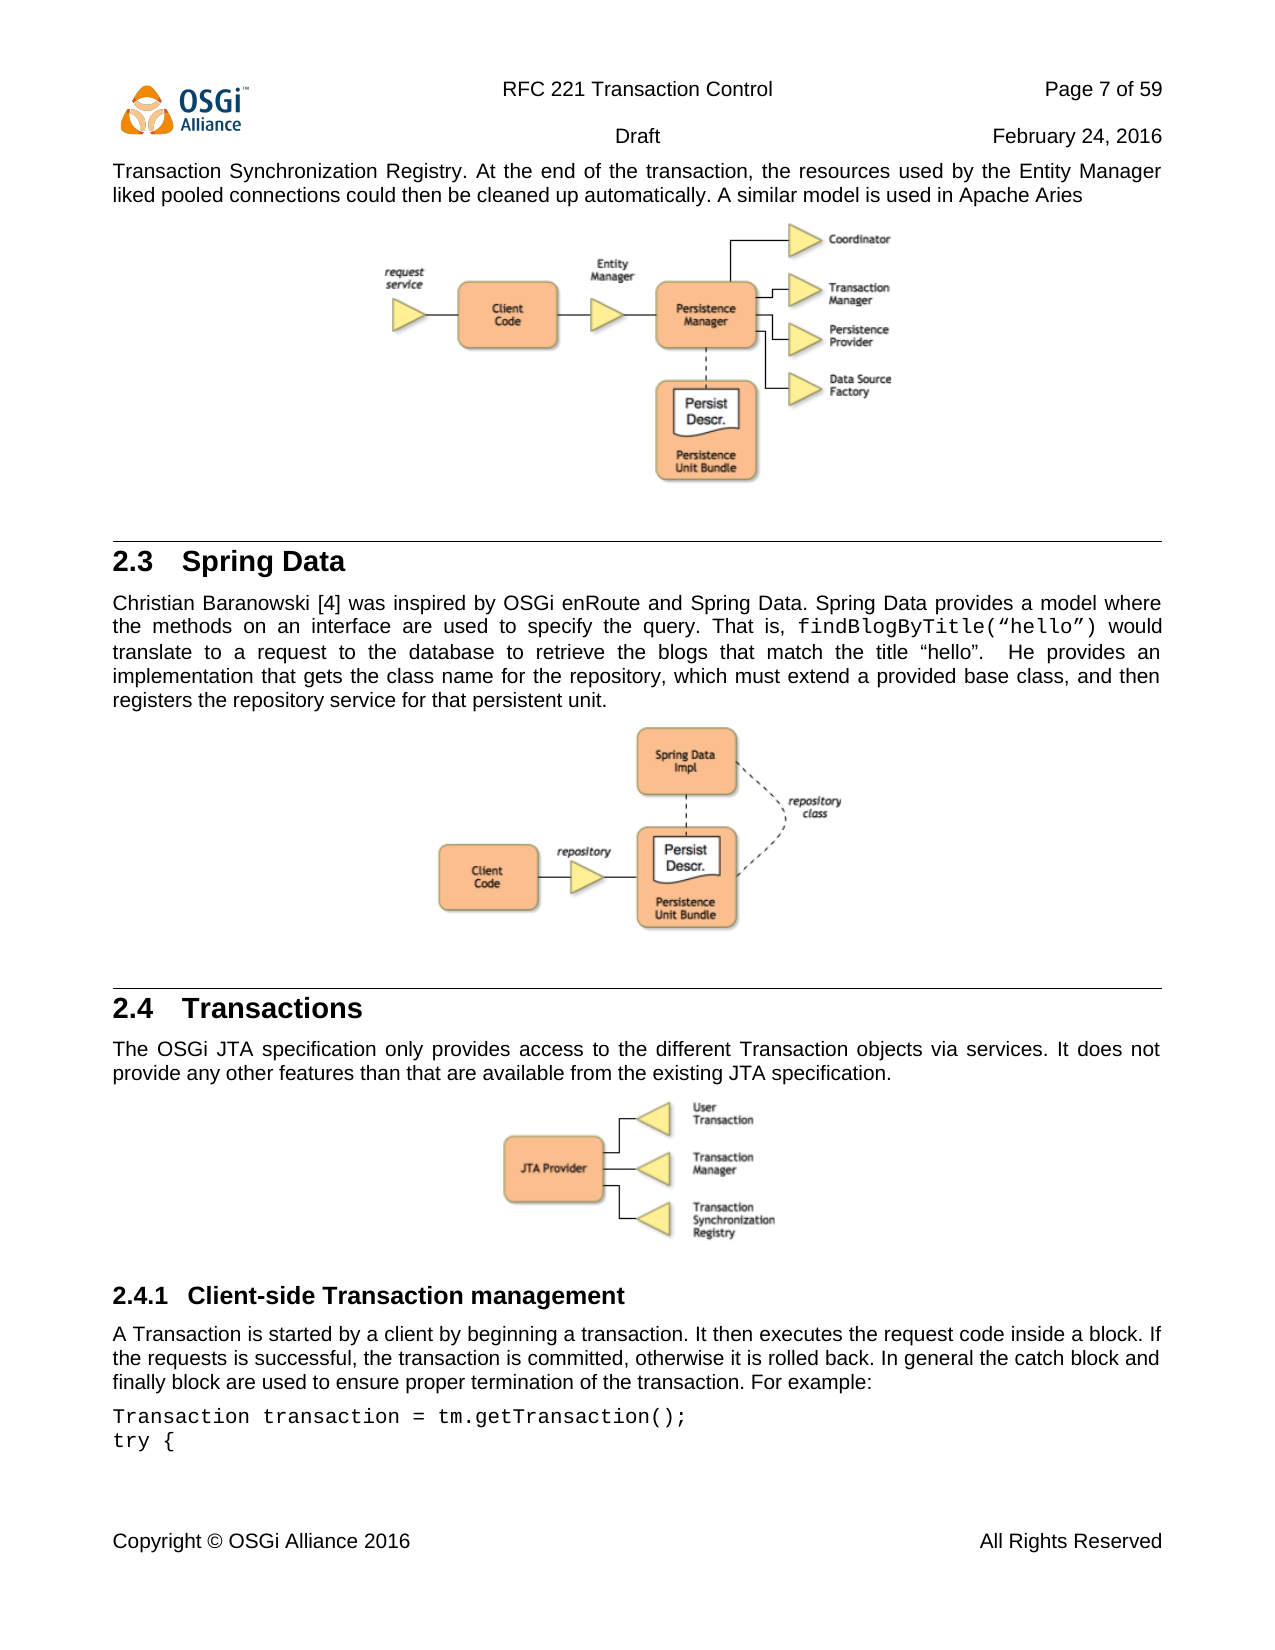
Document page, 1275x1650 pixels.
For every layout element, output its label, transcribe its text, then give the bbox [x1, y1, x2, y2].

text Transaction transaction = tm.getTransaction(); [112, 1406, 1162, 1430]
picture [384, 219, 892, 488]
text The OSGi JTA specification only provides access to the different Transaction objects via services. It does not provide any other features than that are available from the existing JTA specification. [112, 1037, 1162, 1085]
text try { [112, 1430, 1162, 1453]
subtitle Client-side Transaction management [112, 1281, 1162, 1309]
text Transaction Synchronization Registry. At the end of the transaction, the resources used by the Entity Manager liked pooled connections could then be cleaned up automatically. A similar model is used in Apache Aries [112, 159, 1162, 207]
subtitle Spring Data [112, 542, 1162, 578]
picture [113, 78, 257, 142]
picture [500, 1097, 775, 1245]
picture [434, 724, 842, 935]
text Christian Baranowski [4]. was inspired by OSGi enRoute and Spring Data. Spring Data provides a model where the methods on an interface are used to specify the query. That is, findBlogByTitle(“hello”) would translate to a request to the database to retrieve the blogs that match the title “hello”. He provides an implementation that gets the class name for the repository, which must extend a provided base class, and then registers the repository service for that persistent unit. [112, 590, 1162, 712]
subtitle Transactions [112, 989, 1162, 1025]
text A Transaction is started by a client by beginning a transaction. It then executes the request code inside a block. If the requests is successful, the transaction is committed, otherwise it is rolled back. In general the catch block and finally block are used to ensure proper termination of the transaction. For example: [112, 1322, 1162, 1394]
